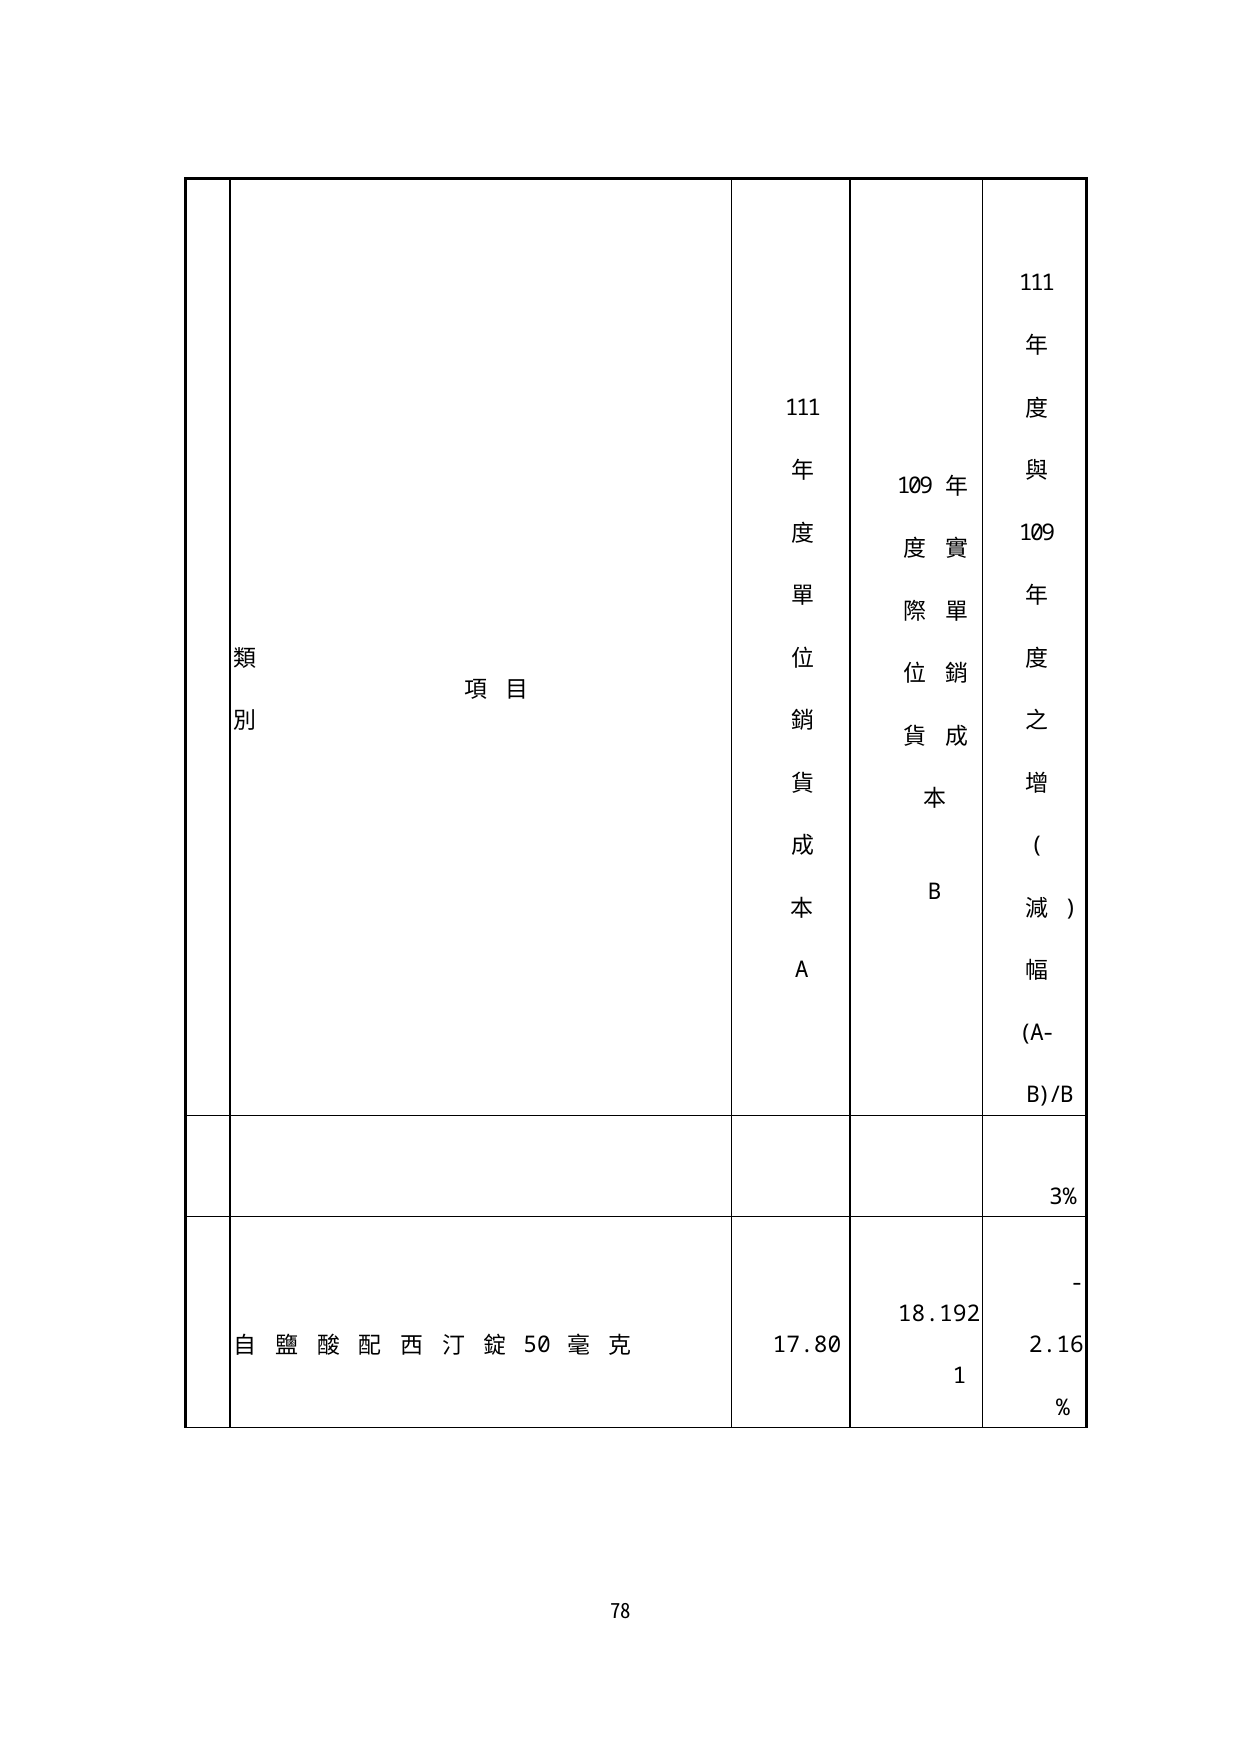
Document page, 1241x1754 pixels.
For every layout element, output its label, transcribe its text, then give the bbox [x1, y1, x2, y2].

table_cell 17.80 [732, 1217, 849, 1427]
table_cell 自 [187, 1217, 229, 1427]
table_cell [231, 1116, 731, 1216]
table_cell -2.16% [983, 1217, 1085, 1427]
table_cell 18.1921 [851, 1217, 982, 1427]
table_cell 自 [187, 1116, 229, 1216]
table_cell [851, 1116, 982, 1216]
table_header 類別 [187, 180, 229, 1115]
table_header 項目 [231, 180, 731, 1115]
table_header 111年度單位銷貨成本 A [732, 180, 849, 1115]
table_header 109年度實際單位銷貨成本 B [851, 180, 982, 1115]
table_cell [732, 1116, 849, 1216]
table_cell 3% [983, 1116, 1085, 1216]
table_cell 鹽酸配西汀錠50毫克 [231, 1217, 731, 1427]
table_header 111年度與109年度之增(減)幅 (A-B)/B [983, 180, 1085, 1115]
